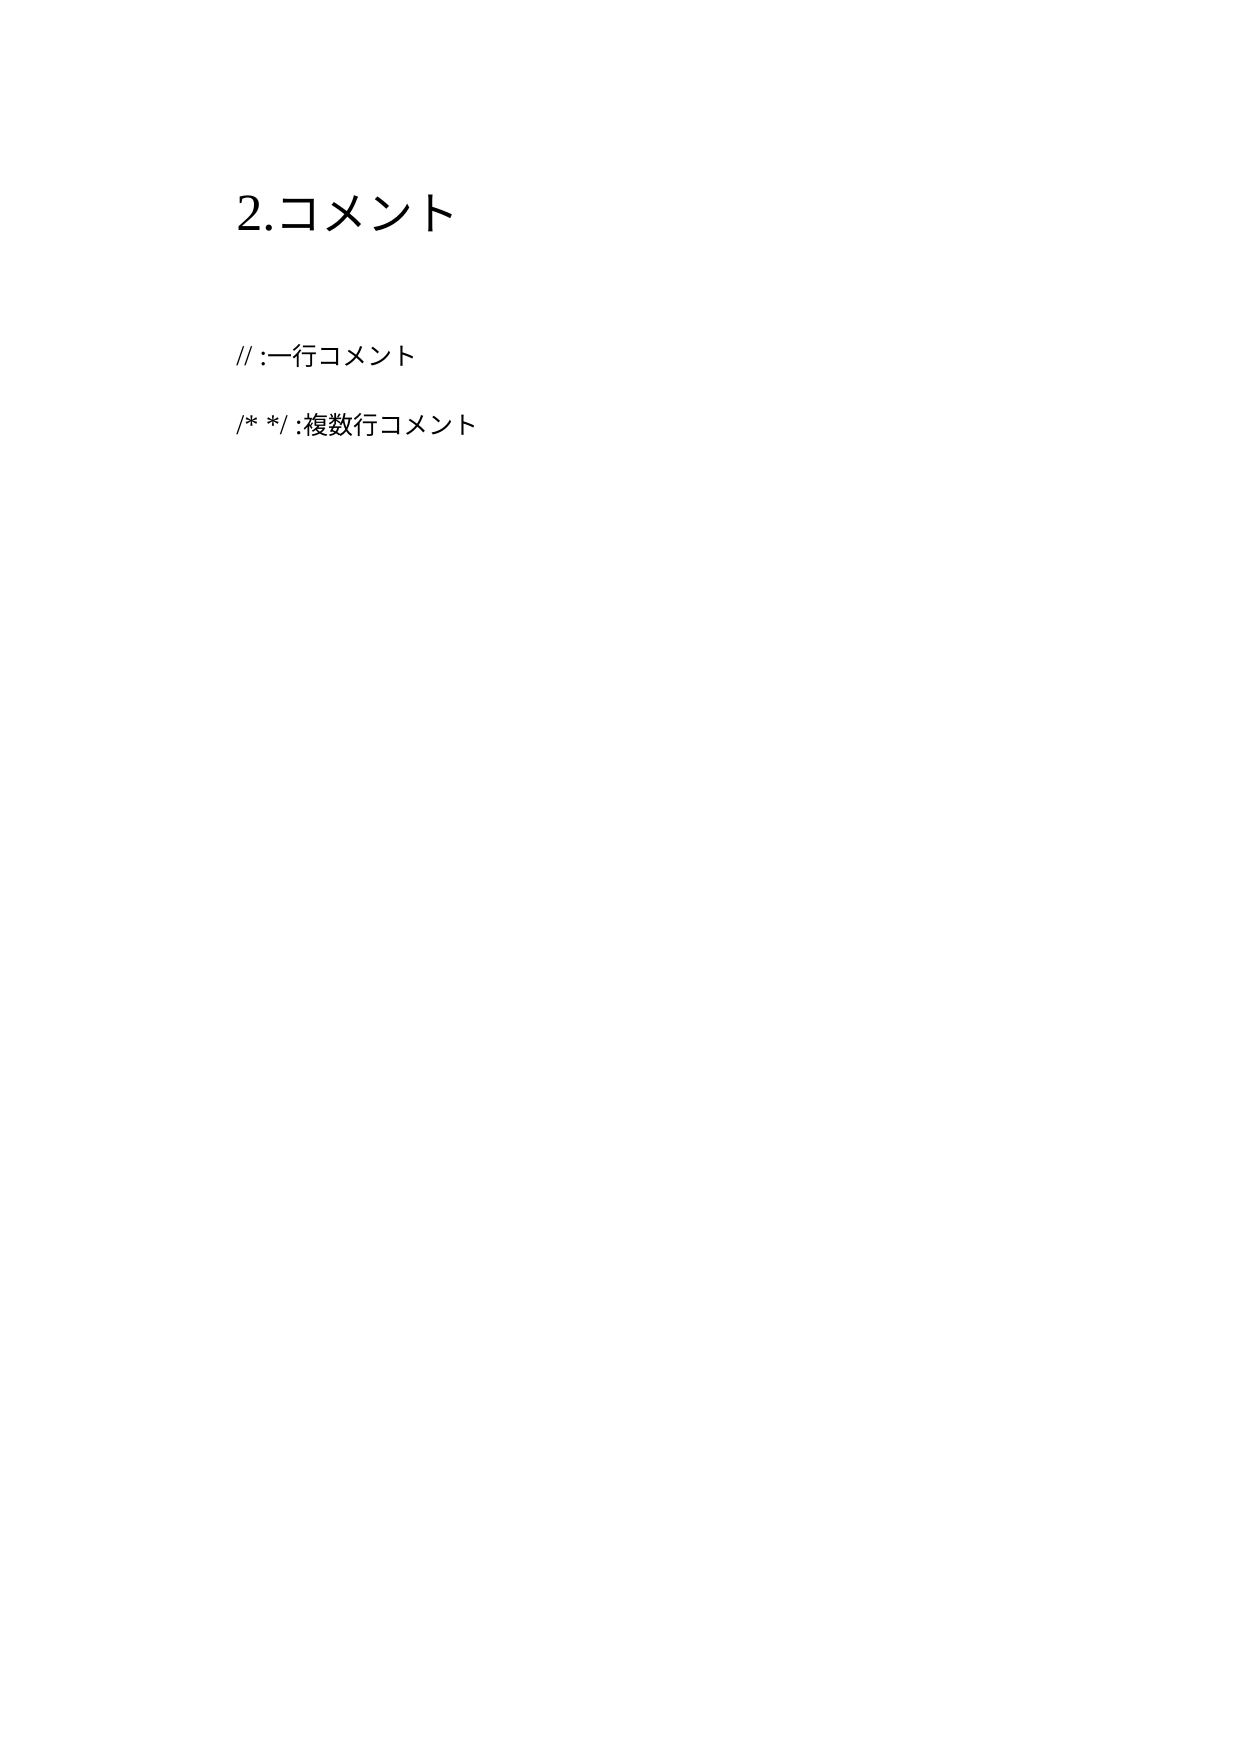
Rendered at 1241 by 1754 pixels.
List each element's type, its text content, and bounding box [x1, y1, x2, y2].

text // :一行コメント [236, 337, 1063, 373]
text /* */ :複数行コメント [236, 406, 1063, 442]
text 2.コメント [236, 177, 1063, 243]
